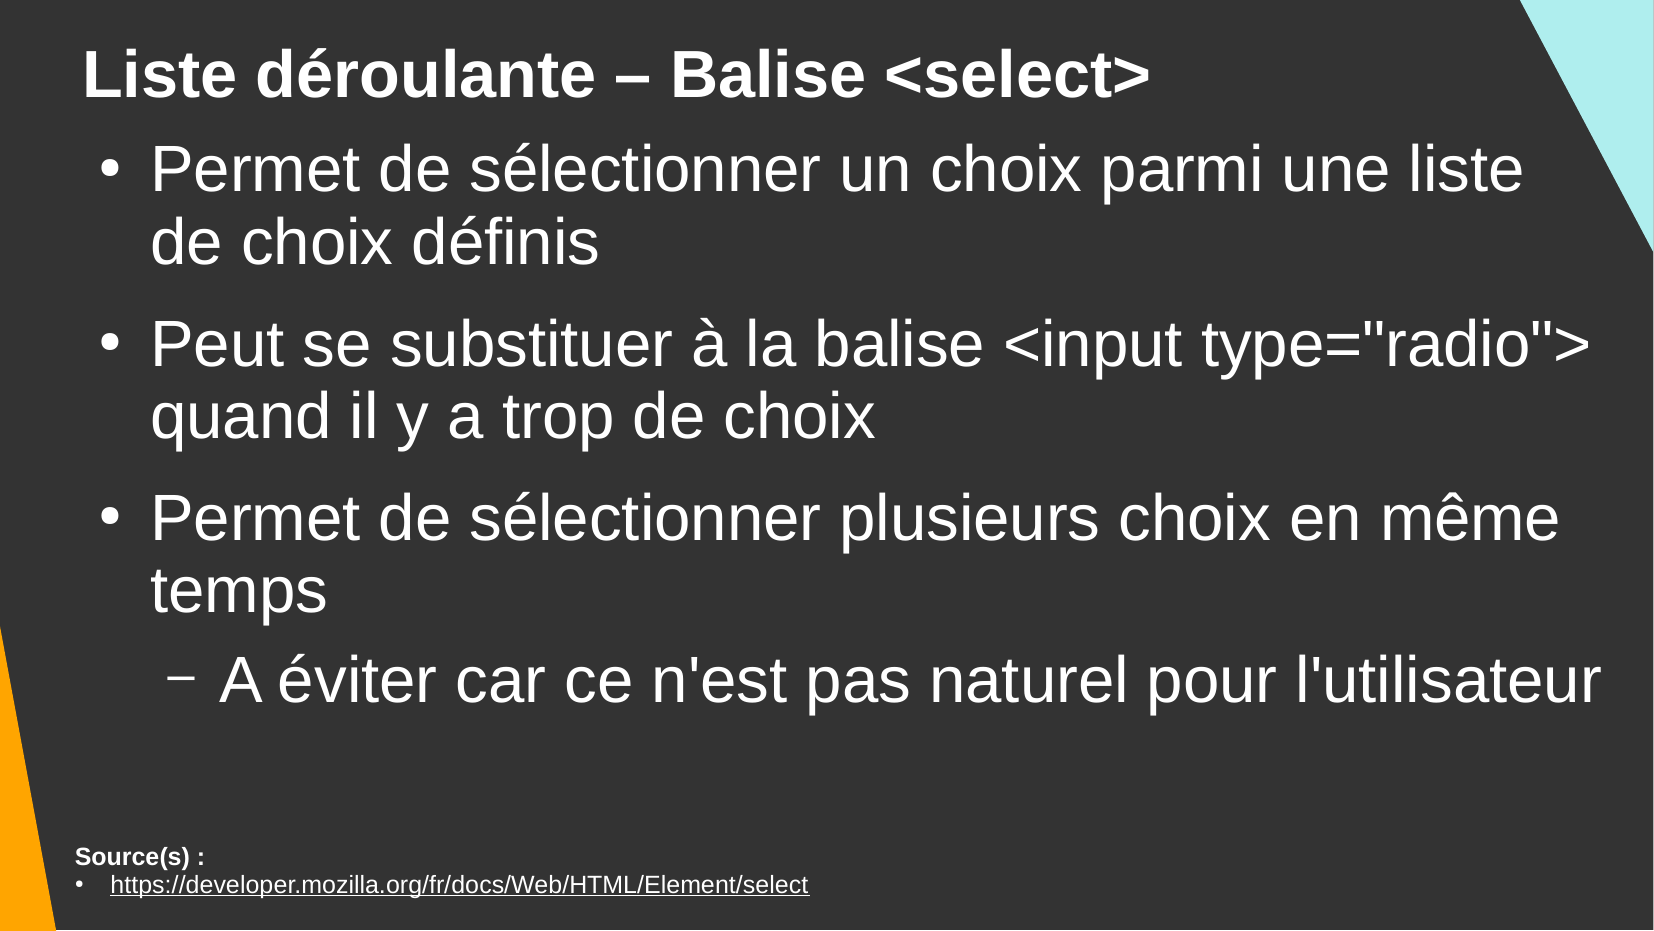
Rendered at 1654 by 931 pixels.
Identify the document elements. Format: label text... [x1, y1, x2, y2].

text_box [1519, 0, 1654, 254]
list Permet de sélectionner un choix parmi une liste de choix définis Peut se substituer à la balise <input type="radio"> quand il y a trop de choix Permet de sélectionner plusieurs choix en même temps A éviter car ce n'est pas naturel pour l'utilisateur [80, 132, 1605, 795]
text_box Source(s) : https://developer.mozilla.org/fr/docs/Web/HTML/Element/select [60, 835, 1546, 907]
title Liste déroulante – Balise <select> [82, 37, 1571, 114]
text_box [0, 626, 57, 931]
